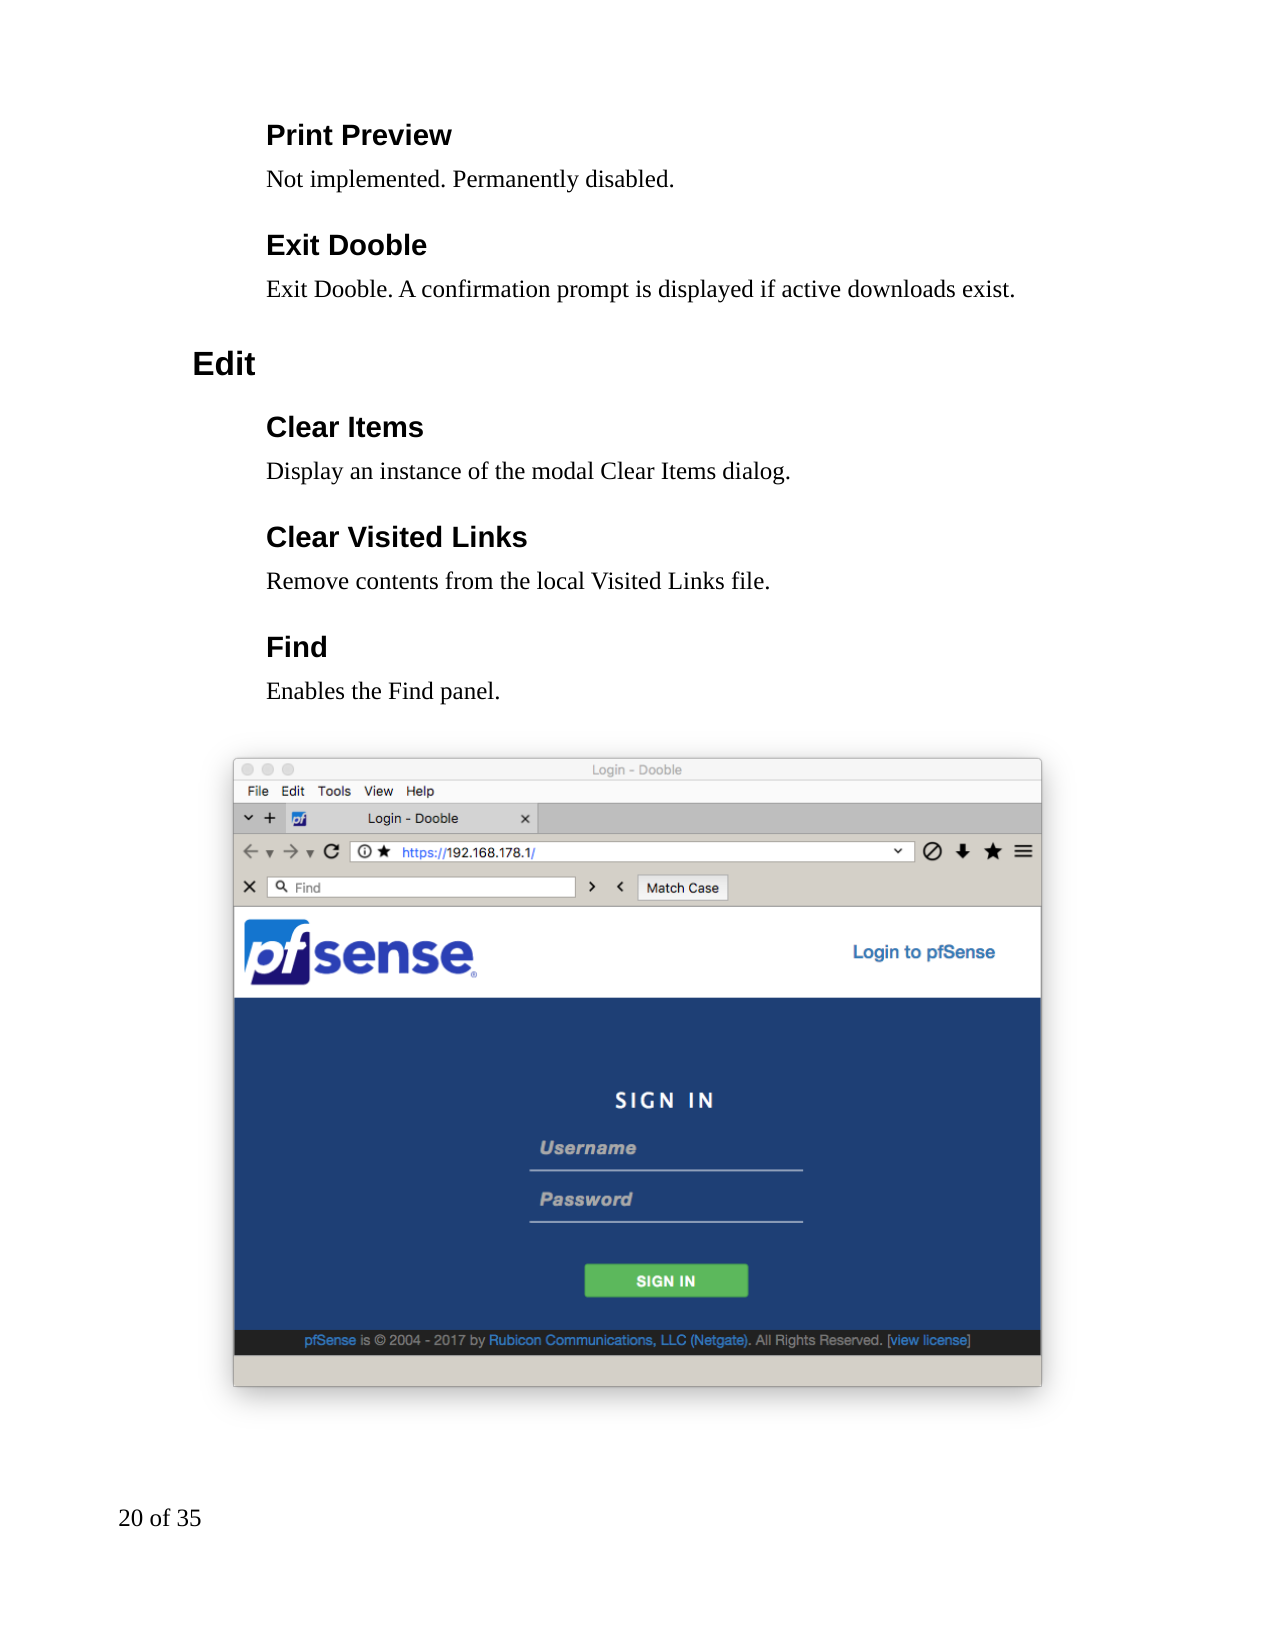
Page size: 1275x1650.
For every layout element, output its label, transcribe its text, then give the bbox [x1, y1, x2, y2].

text Remove contents from the local Visited Links file. [266, 566, 1157, 595]
subtitle Edit [192, 344, 1157, 383]
text Enables the Find panel. [266, 676, 1157, 705]
text Display an instance of the modal Clear Items dialog. [266, 456, 1157, 485]
text Not implemented. Permanently disabled. [266, 164, 1157, 193]
subtitle Find [266, 630, 1157, 663]
subtitle Clear Items [266, 410, 1157, 444]
text Exit Dooble. A confirmation prompt is displayed if active downloads exist. [266, 274, 1157, 303]
subtitle Print Preview [266, 118, 1157, 152]
subtitle Exit Dooble [266, 228, 1157, 262]
subtitle Clear Visited Links [266, 520, 1157, 553]
picture [192, 725, 1083, 1437]
